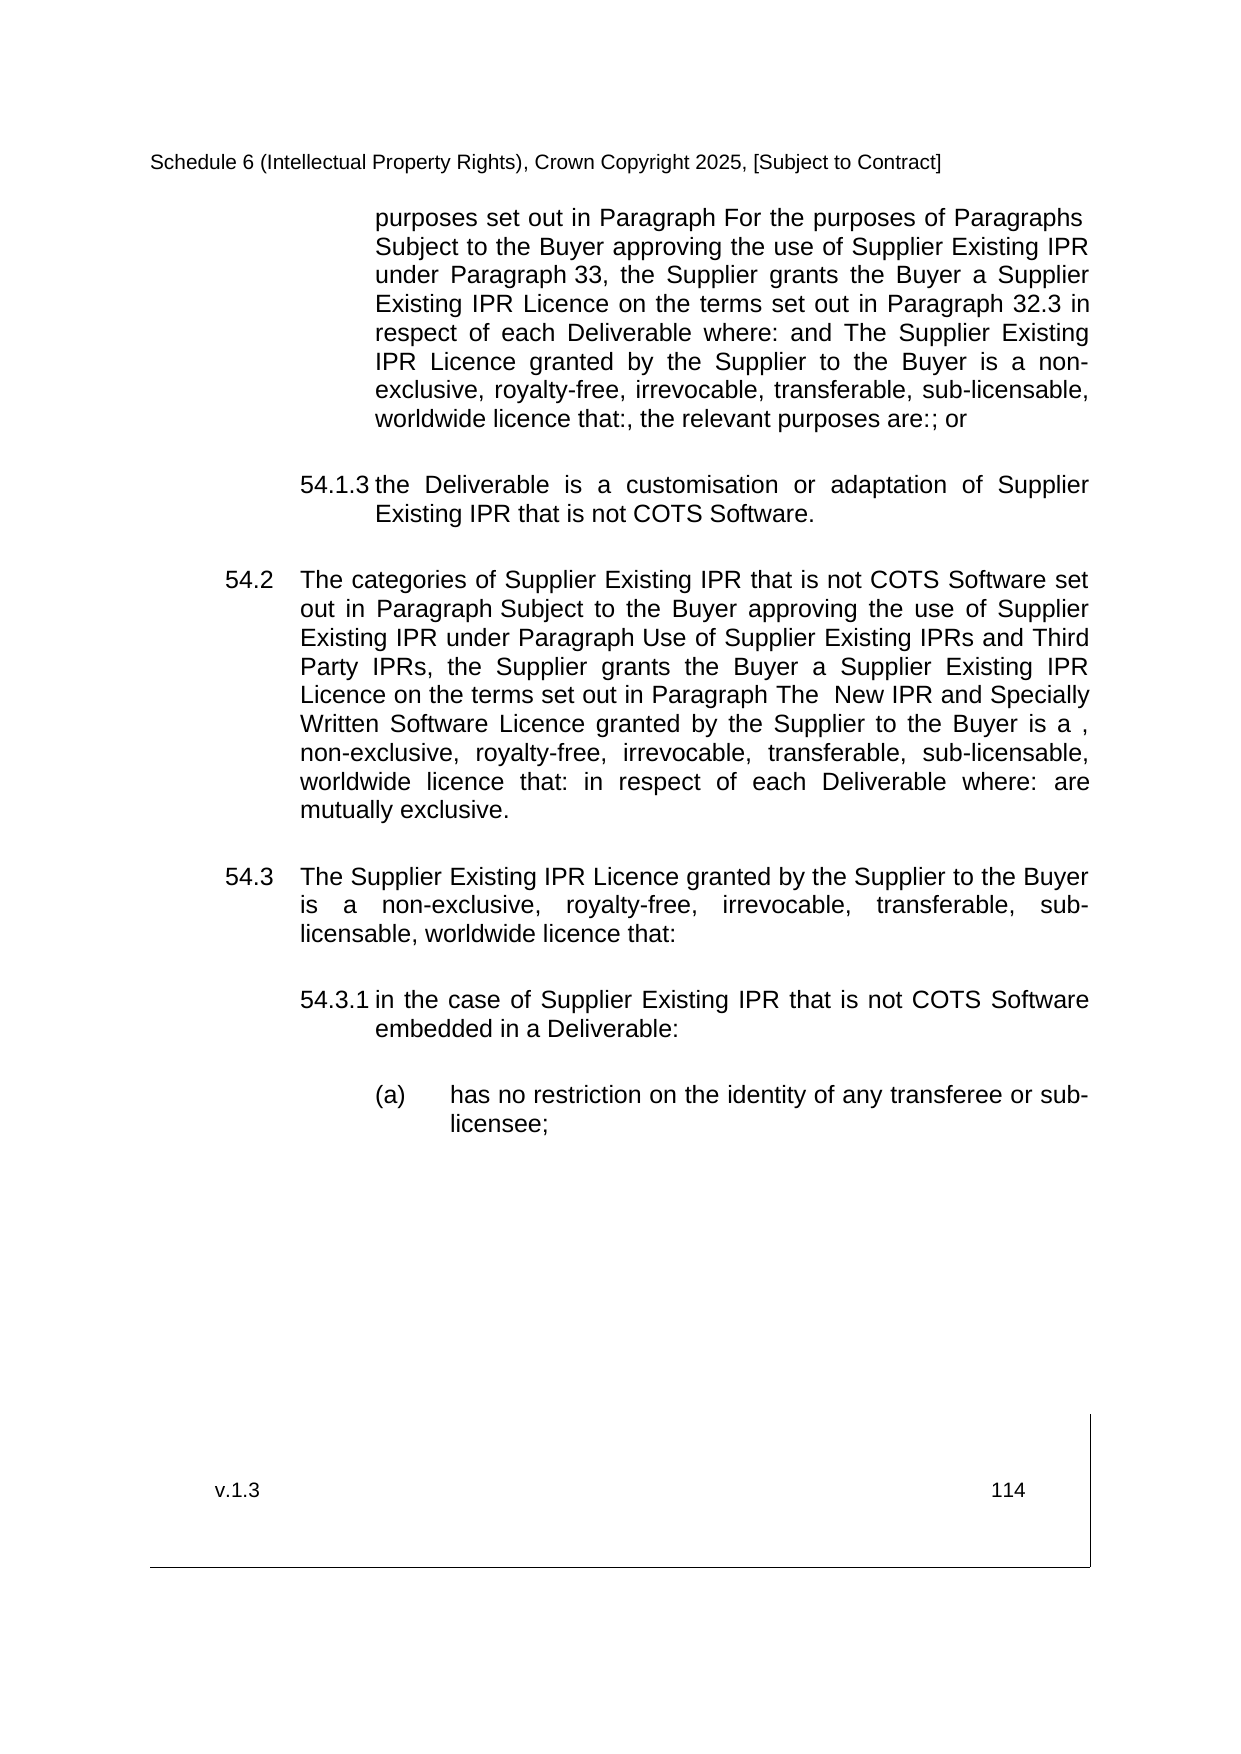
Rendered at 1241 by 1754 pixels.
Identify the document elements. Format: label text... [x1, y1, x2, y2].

list the Supplier Existing IPR that is not COTS Software is necessary for the Buyer to use the Deliverable for any of the purposes set out in Paragraph 34.4; or [300, 203, 1090, 433]
list The categories of Supplier Existing IPR that is not COTS Software set out in Paragraph 34.1 are mutually exclusive. [225, 565, 1090, 824]
list in the case of Supplier Existing IPR that is not COTS Software embedded in a Deliverable: [300, 985, 1090, 1043]
list the Deliverable is a customisation or adaptation of Supplier Existing IPR that is not COTS Software. [300, 470, 1090, 528]
list The Supplier Existing IPR Licence granted by the Supplier to the Buyer is a non-exclusive, royalty-free, irrevocable, transferable, sub-licensable, worldwide licence that: [225, 861, 1090, 948]
list has no restriction on the identity of any transferee or sub-licensee; [375, 1080, 1090, 1138]
